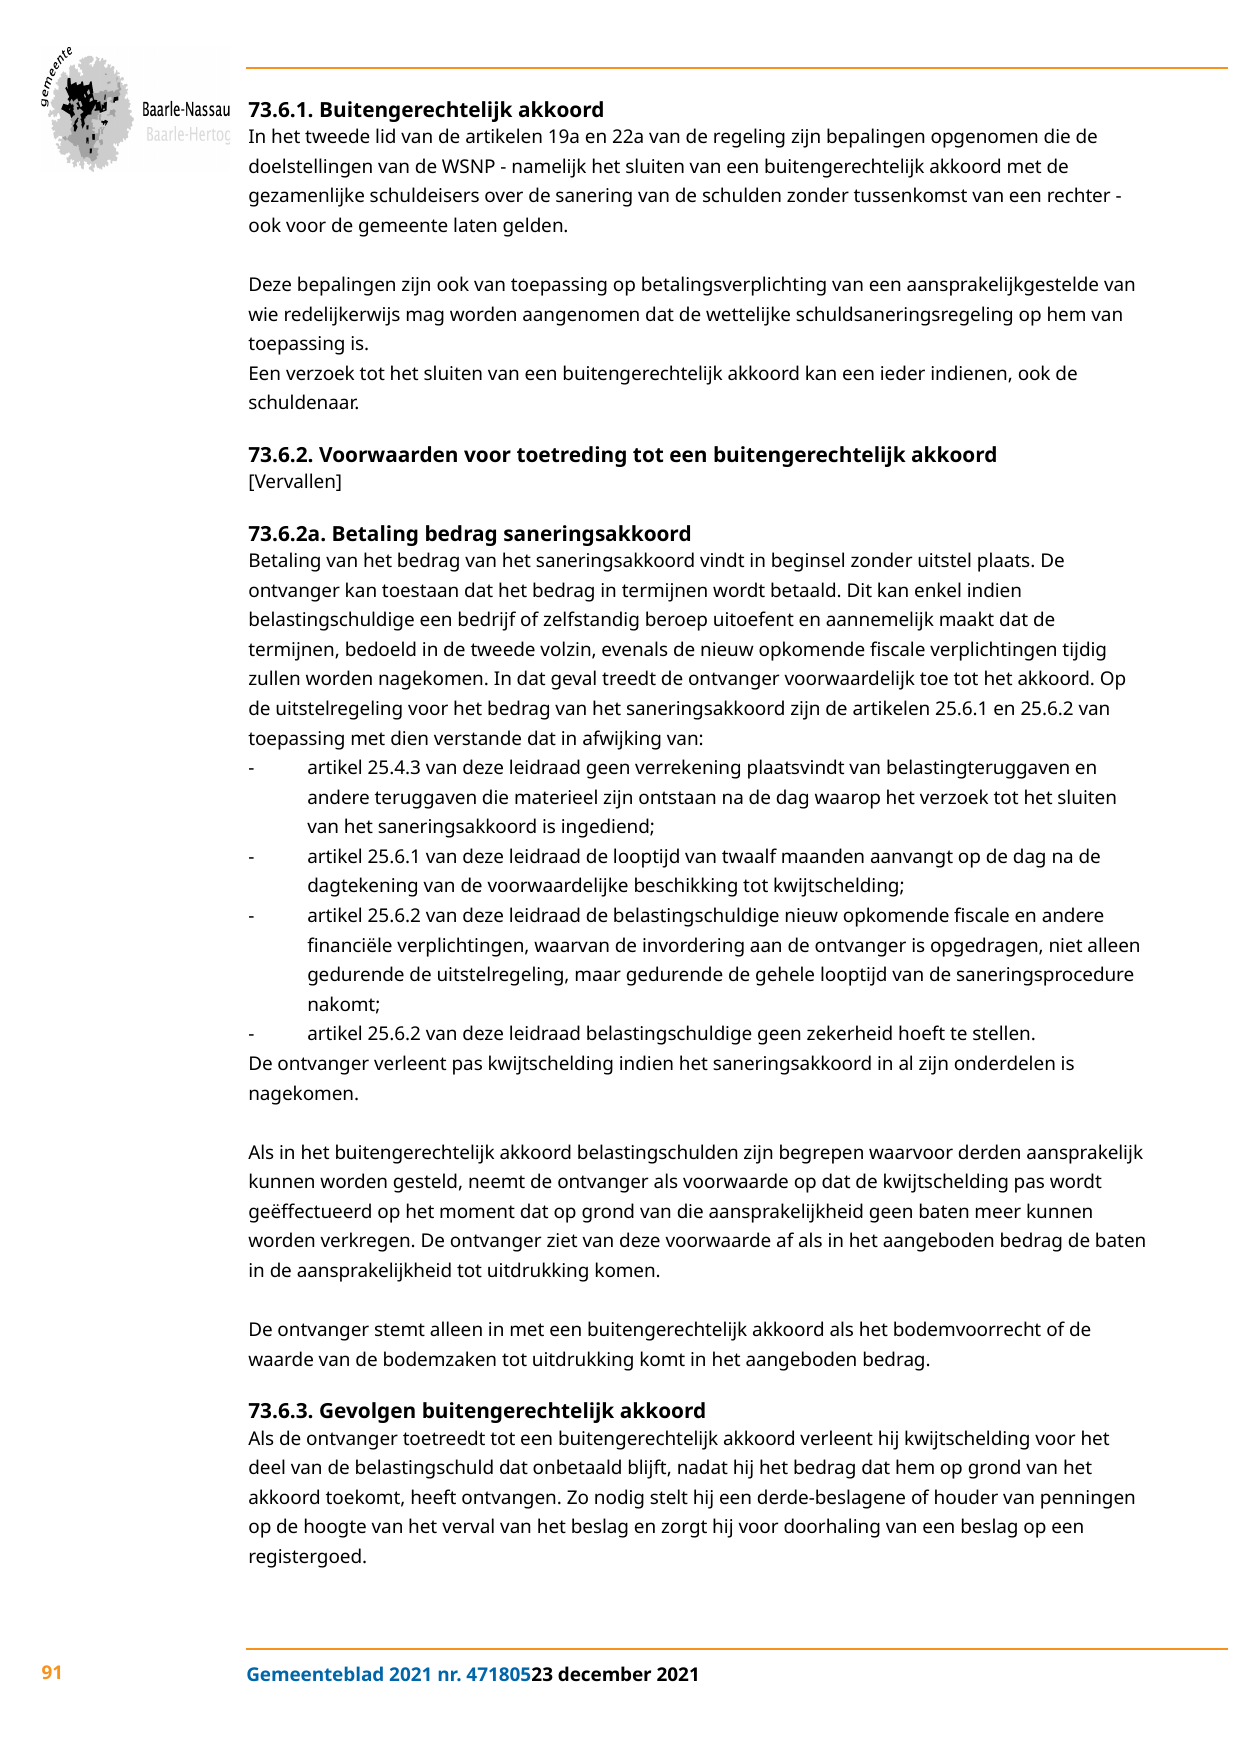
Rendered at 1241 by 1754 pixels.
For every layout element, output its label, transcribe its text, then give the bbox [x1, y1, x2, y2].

list artikel 25.6.1 van deze leidraad de looptijd van twaalf maanden aanvangt op de dag na de dagtekening van de voorwaardelijke beschikking tot kwijtschelding; [248, 843, 1152, 898]
text Een verzoek tot het sluiten van een buitengerechtelijk akkoord kan een ieder indienen, ook de schuldenaar. [248, 360, 1152, 415]
text Als de ontvanger toetreedt tot een buitengerechtelijk akkoord verleent hij kwijtschelding voor het deel van de belastingschuld dat onbetaald blijft, nadat hij het bedrag dat hem op grond van het akkoord toekomt, heeft ontvangen. Zo nodig stelt hij een derde-beslagene of houder van penningen op de hoogte van het verval van het beslag en zorgt hij voor doorhaling van een beslag op een registergoed. [248, 1425, 1152, 1569]
list artikel 25.4.3 van deze leidraad geen verrekening plaatsvindt van belastingteruggaven en andere teruggaven die materieel zijn ontstaan na de dag waarop het verzoek tot het sluiten van het saneringsakkoord is ingediend; [248, 754, 1152, 839]
text 73.6.2. Voorwaarden voor toetreding tot een buitengerechtelijk akkoord [248, 440, 1152, 468]
text 73.6.2a. Betaling bedrag saneringsakkoord [248, 519, 1152, 547]
text [Vervallen] [248, 468, 1152, 494]
text De ontvanger verleent pas kwijtschelding indien het saneringsakkoord in al zijn onderdelen is nagekomen. [248, 1050, 1152, 1105]
text 73.6.3. Gevolgen buitengerechtelijk akkoord [248, 1396, 1152, 1425]
text Als in het buitengerechtelijk akkoord belastingschulden zijn begrepen waarvoor derden aansprakelijk kunnen worden gesteld, neemt de ontvanger als voorwaarde op dat de kwijtschelding pas wordt geëffectueerd op het moment dat op grond van die aansprakelijkheid geen baten meer kunnen worden verkregen. De ontvanger ziet van deze voorwaarde af als in het aangeboden bedrag de baten in de aansprakelijkheid tot uitdrukking komen. [248, 1139, 1152, 1283]
list artikel 25.6.2 van deze leidraad de belastingschuldige nieuw opkomende fiscale en andere financiële verplichtingen, waarvan de invordering aan de ontvanger is opgedragen, niet alleen gedurende de uitstelregeling, maar gedurende de gehele looptijd van de saneringsprocedure nakomt; [248, 902, 1152, 1017]
text In het tweede lid van de artikelen 19a en 22a van de regeling zijn bepalingen opgenomen die de doelstellingen van de WSNP - namelijk het sluiten van een buitengerechtelijk akkoord met de gezamenlijke schuldeisers over de sanering van de schulden zonder tussenkomst van een rechter - ook voor de gemeente laten gelden. [248, 123, 1152, 238]
text Deze bepalingen zijn ook van toepassing op betalingsverplichting van een aansprakelijkgestelde van wie redelijkerwijs mag worden aangenomen dat de wettelijke schuldsaneringsregeling op hem van toepassing is. [248, 271, 1152, 356]
text 73.6.1. Buitengerechtelijk akkoord [248, 95, 1152, 123]
text De ontvanger stemt alleen in met een buitengerechtelijk akkoord als het bodemvoorrecht of de waarde van de bodemzaken tot uitdrukking komt in het aangeboden bedrag. [248, 1316, 1152, 1372]
text Betaling van het bedrag van het saneringsakkoord vindt in beginsel zonder uitstel plaats. De ontvanger kan toestaan dat het bedrag in termijnen wordt betaald. Dit kan enkel indien belastingschuldige een bedrijf of zelfstandig beroep uitoefent en aannemelijk maakt dat de termijnen, bedoeld in de tweede volzin, evenals de nieuw opkomende fiscale verplichtingen tijdig zullen worden nagekomen. In dat geval treedt de ontvanger voorwaardelijk toe tot het akkoord. Op de uitstelregeling voor het bedrag van het saneringsakkoord zijn de artikelen 25.6.1 en 25.6.2 van toepassing met dien verstande dat in afwijking van: [248, 547, 1152, 750]
list artikel 25.6.2 van deze leidraad belastingschuldige geen zekerheid hoeft te stellen. [248, 1021, 1152, 1046]
picture [41, 47, 231, 172]
